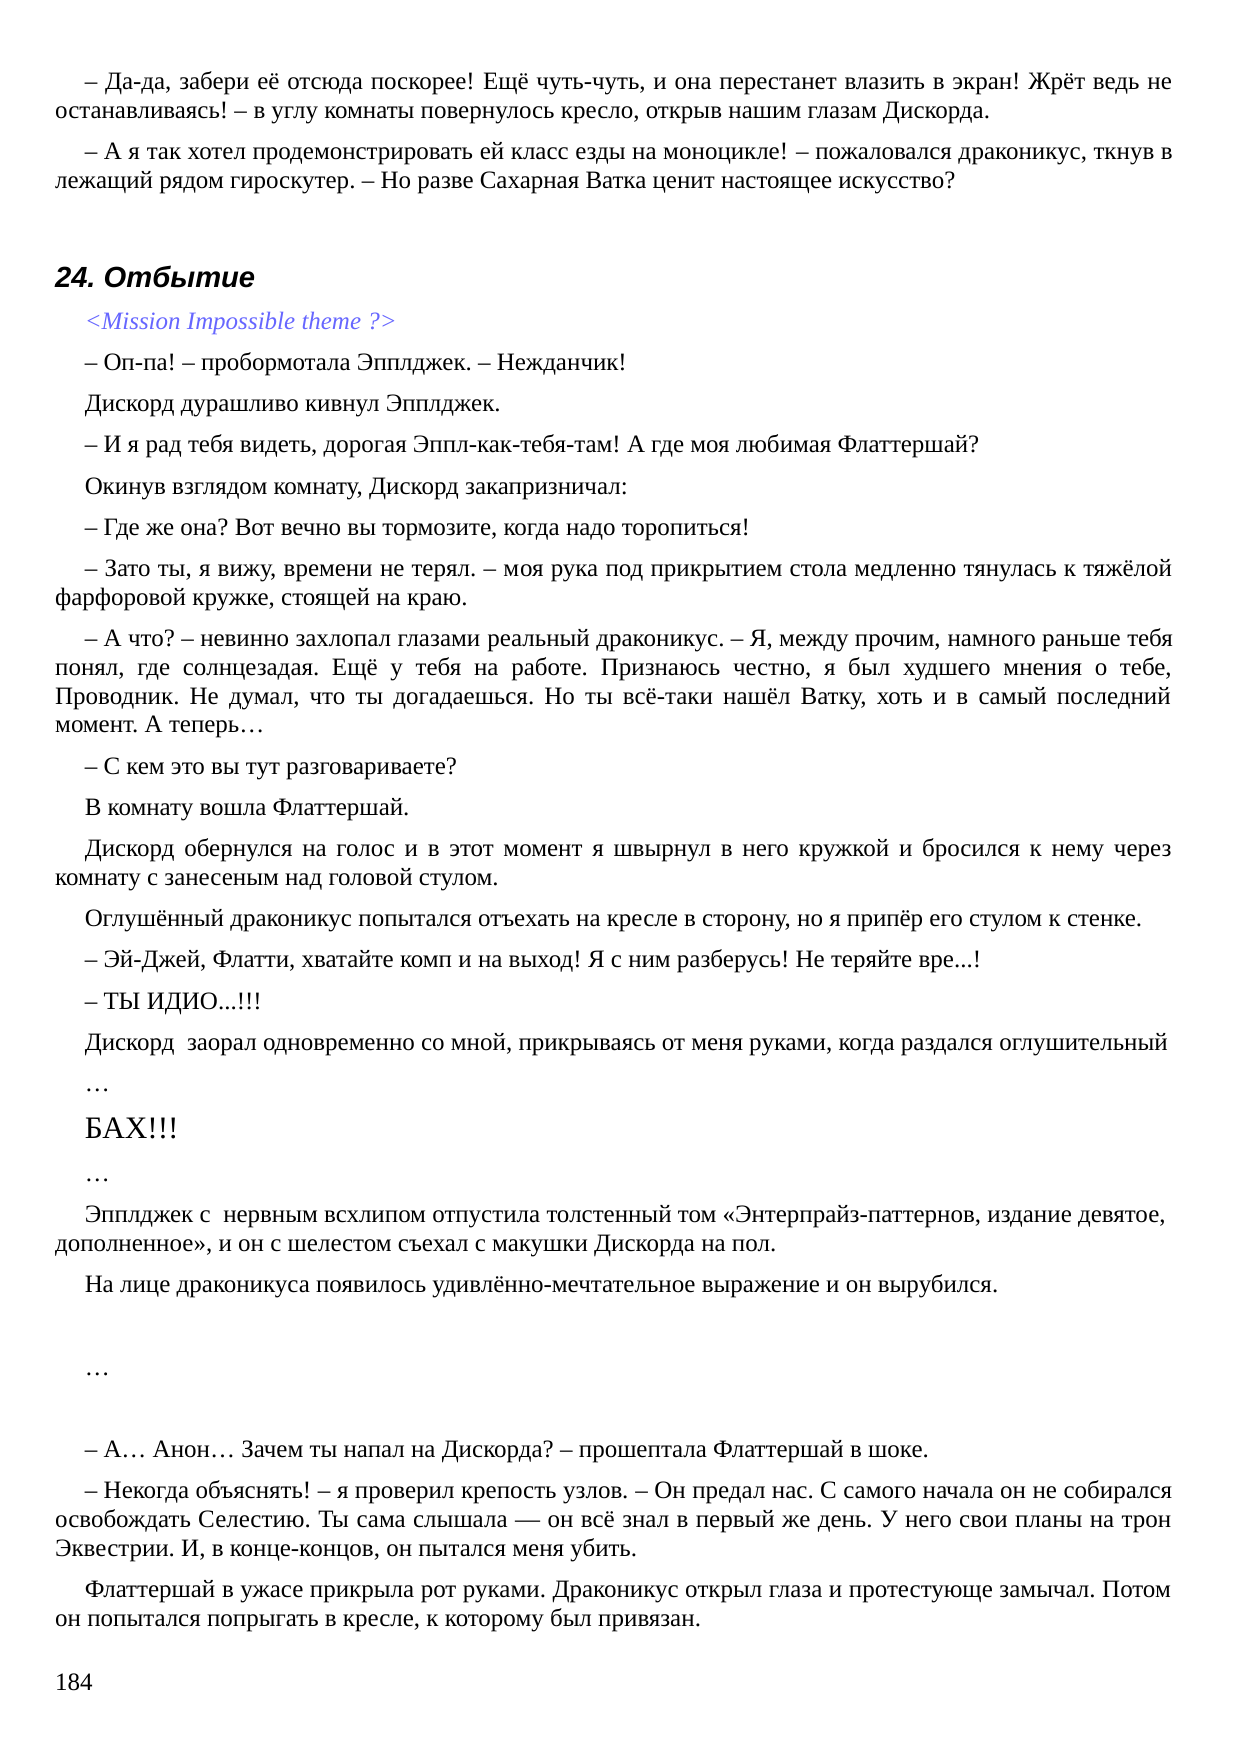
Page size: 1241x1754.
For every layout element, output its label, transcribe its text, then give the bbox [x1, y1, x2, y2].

text … [55, 1068, 1173, 1097]
text Дискорд заорал одновременно со мной, прикрываясь от меня руками, когда раздался оглушительный [55, 1027, 1173, 1056]
text Оглушённый драконикус попытался отъехать на кресле в сторону, но я припёр его стулом к стенке. [55, 903, 1173, 932]
text – С кем это вы тут разговариваете? [55, 751, 1173, 779]
text – А я так хотел продемонстрировать ей класс езды на моноцикле! – пожаловался драконикус, ткнув в лежащий рядом гироскутер. – Но разве Сахарная Ватка ценит настоящее искусство? [55, 136, 1173, 193]
text – Некогда объяснять! – я проверил крепость узлов. – Он предал нас. С самого начала он не собирался освобождать Селестию. Ты сама слышала — он всё знал в первый же день. У него свои планы на трон Эквестрии. И, в конце-концов, он пытался меня убить. [55, 1476, 1173, 1562]
text – Эй-Джей, Флатти, хватайте комп и на выход! Я с ним разберусь! Не теряйте вре...! [55, 944, 1173, 973]
text – Да-да, забери её отсюда поскорее! Ещё чуть-чуть, и она перестанет влазить в экран! Жрёт ведь не останавливаясь! – в углу комнаты повернулось кресло, открыв нашим глазам Дискорда. [55, 66, 1173, 123]
text Флаттершай в ужасе прикрыла рот руками. Драконикус открыл глаза и протестующе замычал. Потом он попытался попрыгать в кресле, к которому был привязан. [55, 1574, 1173, 1632]
text – И я рад тебя видеть, дорогая Эппл-как-тебя-там! А где моя любимая Флаттершай? [55, 429, 1173, 458]
text Окинув взглядом комнату, Дискорд закапризничал: [55, 471, 1173, 499]
text – Зато ты, я вижу, времени не терял. – моя рука под прикрытием стола медленно тянулась к тяжёлой фарфоровой кружке, стоящей на краю. [55, 553, 1173, 611]
text В комнату вошла Флаттершай. [55, 792, 1173, 821]
text – Где же она? Вот вечно вы тормозите, когда надо торопиться! [55, 512, 1173, 541]
text – А… Анон… Зачем ты напал на Дискорда? – прошептала Флаттершай в шоке. [55, 1434, 1173, 1463]
text – А что? – невинно захлопал глазами реальный драконикус. – Я, между прочим, намного раньше тебя понял, где солнцезадая. Ещё у тебя на работе. Признаюсь честно, я был худшего мнения о тебе, Проводник. Не думал, что ты догадаешься. Но ты всё-таки нашёл Ватку, хоть и в самый последний момент. А теперь… [55, 623, 1173, 738]
text Эпплджек с нервным всхлипом отпустила толстенный том «Энтерпрайз-паттернов, издание девятое, дополненное», и он с шелестом съехал с макушки Дискорда на пол. [55, 1199, 1173, 1257]
text … [55, 1352, 1173, 1381]
text – Оп-па! – пробормотала Эпплджек. – Нежданчик! [55, 347, 1173, 376]
subtitle 24. Отбытие [55, 260, 1173, 293]
text Дискорд дурашливо кивнул Эпплджек. [55, 388, 1173, 417]
text <Mission Impossible theme ?> [55, 306, 1173, 334]
text БАХ!!! [55, 1109, 1173, 1146]
text … [55, 1158, 1173, 1187]
text На лице драконикуса появилось удивлённо-мечтательное выражение и он вырубился. [55, 1269, 1173, 1298]
text Дискорд обернулся на голос и в этот момент я швырнул в него кружкой и бросился к нему через комнату с занесеным над головой стулом. [55, 833, 1173, 891]
text – ТЫ ИДИО...!!! [55, 986, 1173, 1014]
